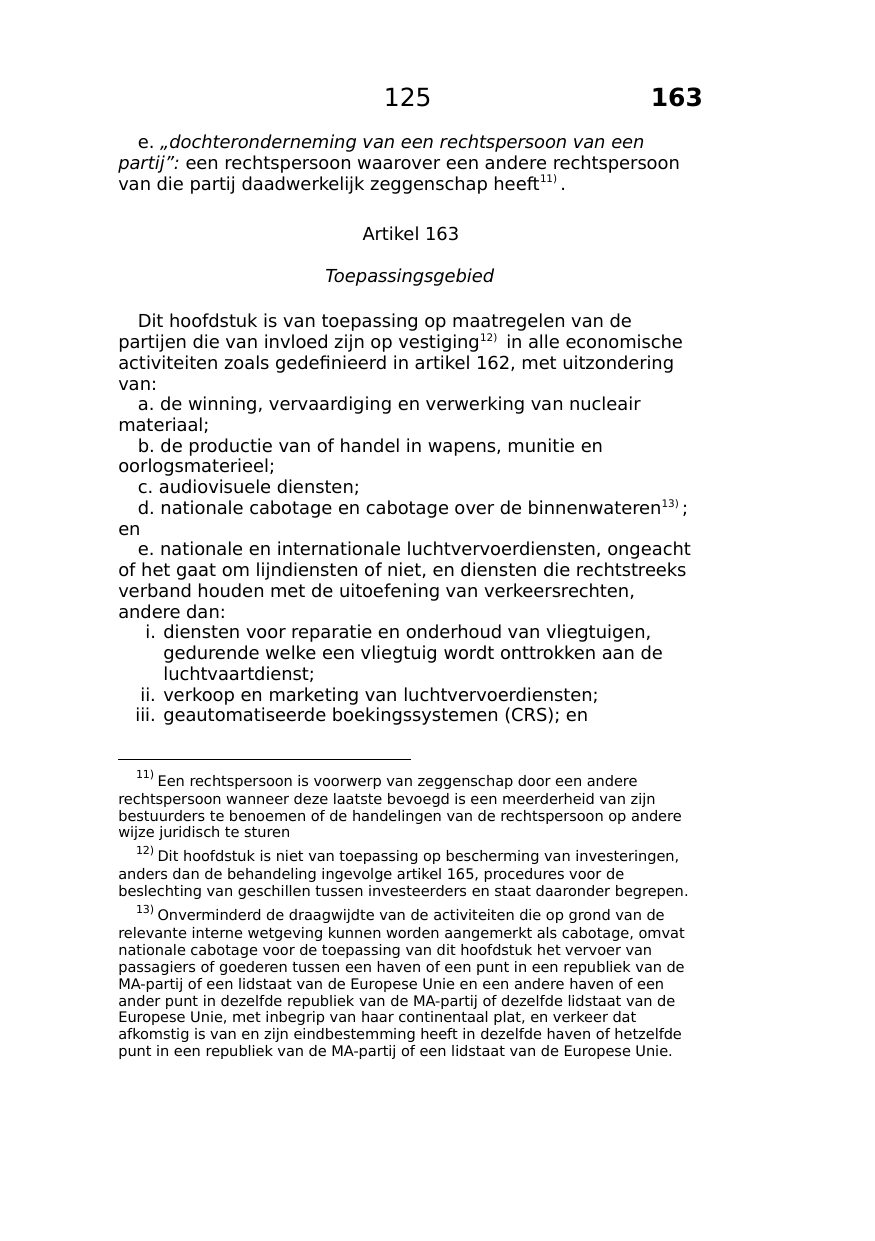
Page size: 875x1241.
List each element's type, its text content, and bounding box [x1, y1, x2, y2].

subtitle Artikel 163 Toepassingsgebied [118, 224, 703, 286]
text ii. verkoop en marketing van luchtvervoerdiensten; [118, 684, 703, 705]
text b. de productie van of handel in wapens, munitie en oorlogsmaterieel; [118, 436, 703, 477]
text Dit hoofdstuk is van toepassing op maatregelen van de partijen die van invloed zijn op vestiging in alle economische activiteiten zoals gedefinieerd in artikel 162, met uitzondering van: [118, 311, 703, 394]
text e. nationale en internationale luchtvervoerdiensten, ongeacht of het gaat om lijndiensten of niet, en diensten die rechtstreeks verband houden met de uitoefening van verkeersrechten, andere dan: [118, 539, 703, 622]
text e. „dochteronderneming van een rechtspersoon van een partij”: een rechtspersoon waarover een andere rechtspersoon van die partij daadwerkelijk zeggenschap heeft. [118, 132, 703, 194]
text Onverminderd de draagwijdte van de activiteiten die op grond van de relevante interne wetgeving kunnen worden aangemerkt als cabotage, omvat nationale cabotage voor de toepassing van dit hoofdstuk het vervoer van passagiers of goederen tussen een haven of een punt in een republiek van de MA-partij of een lidstaat van de Europese Unie en een andere haven of een ander punt in dezelfde republiek van de MA-partij of dezelfde lidstaat van de Europese Unie, met inbegrip van haar continentaal plat, en verkeer dat afkomstig is van en zijn eindbestemming heeft in dezelfde haven of hetzelfde punt in een republiek van de MA-partij of een lidstaat van de Europese Unie. [118, 903, 703, 1060]
text Een rechtspersoon is voorwerp van zeggenschap door een andere rechtspersoon wanneer deze laatste bevoegd is een meerderheid van zijn bestuurders te benoemen of de handelingen van de rechtspersoon op andere wijze juridisch te sturen [118, 768, 703, 841]
text d. nationale cabotage en cabotage over de binnenwateren; en [118, 498, 703, 539]
text a. de winning, vervaardiging en verwerking van nucleair materiaal; [118, 394, 703, 436]
text Dit hoofdstuk is niet van toepassing op bescherming van investeringen, anders dan de behandeling ingevolge artikel 165, procedures voor de beslechting van geschillen tussen investeerders en staat daaronder begrepen. [118, 844, 703, 900]
text i. diensten voor reparatie en onderhoud van vliegtuigen, gedurende welke een vliegtuig wordt onttrokken aan de luchtvaartdienst; [118, 622, 703, 684]
text iii. geautomatiseerde boekingssystemen (CRS); en [118, 705, 703, 726]
text c. audiovisuele diensten; [118, 477, 703, 498]
